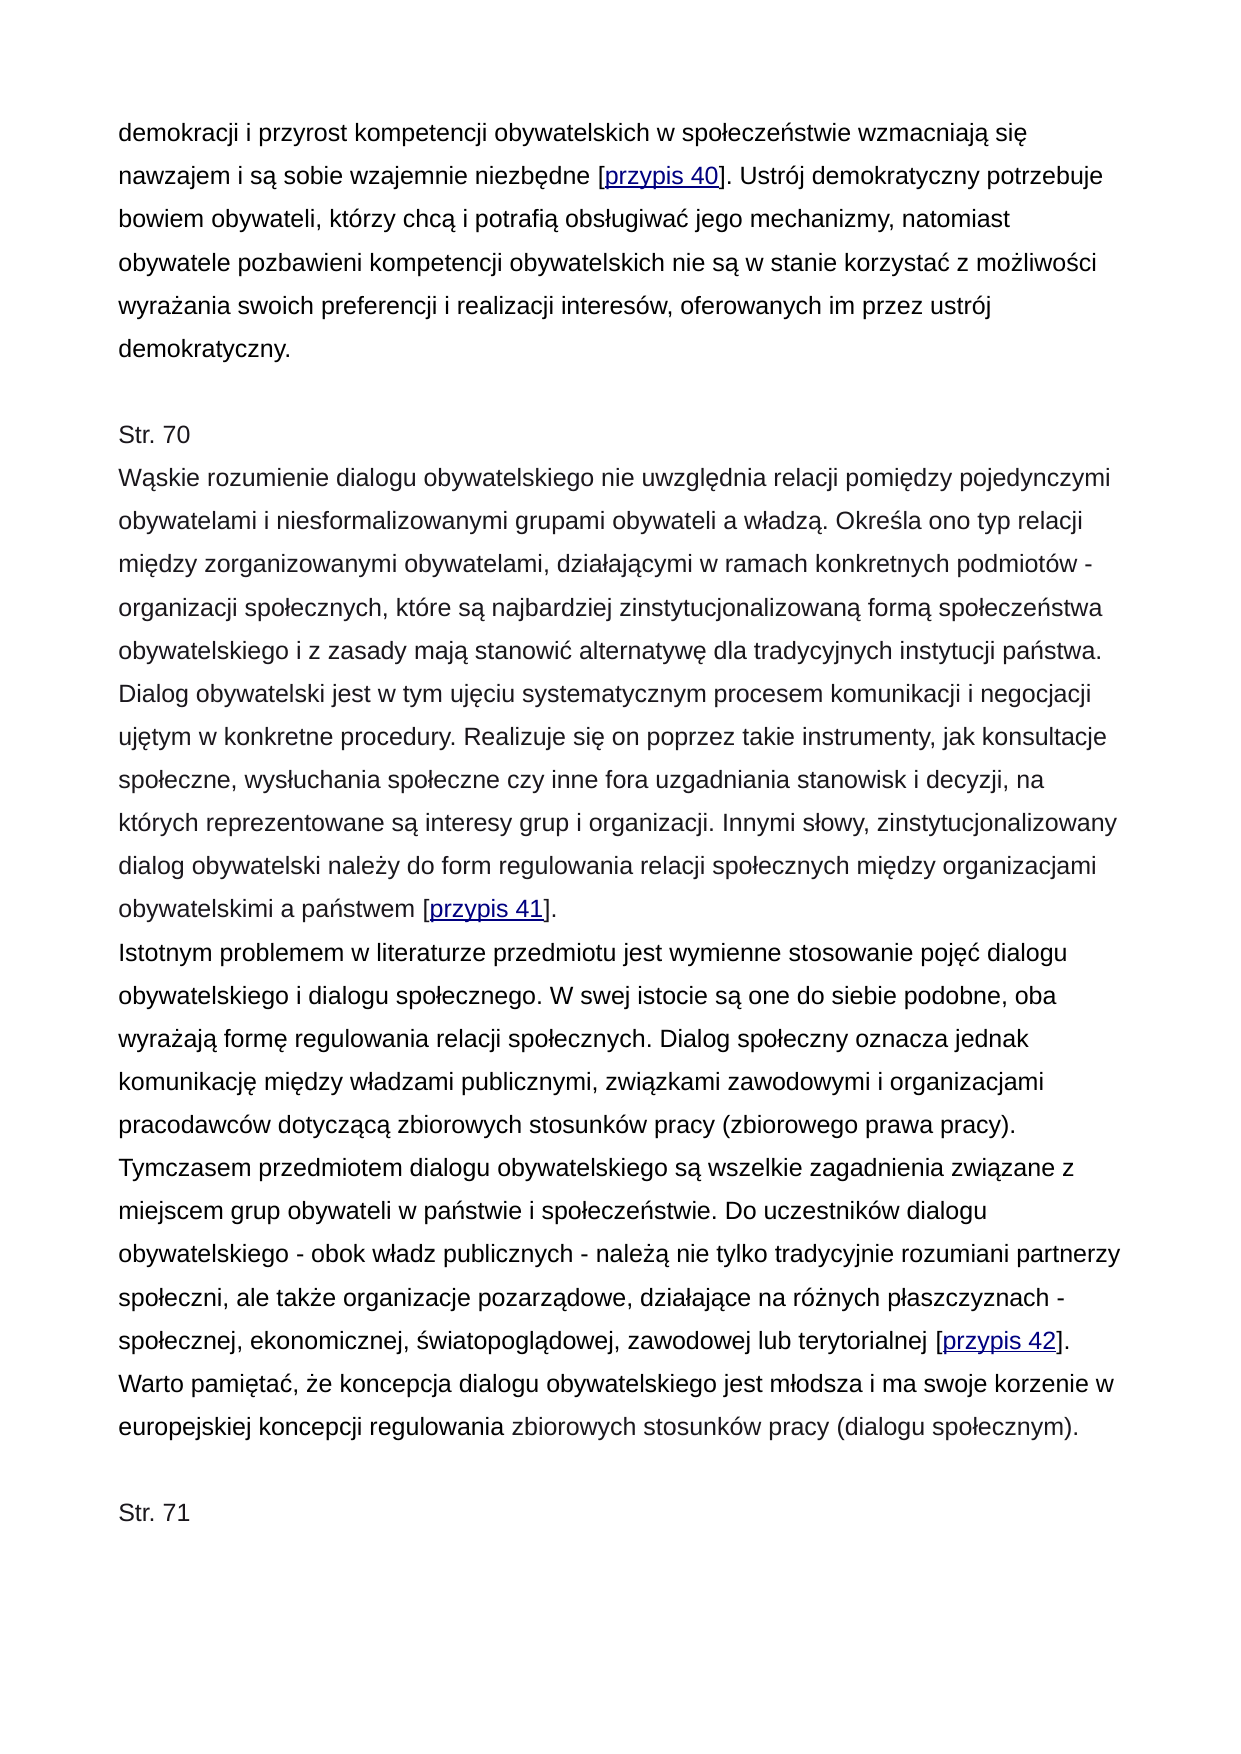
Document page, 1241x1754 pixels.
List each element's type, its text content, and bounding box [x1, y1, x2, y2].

text Str. 70 [118, 420, 1122, 449]
text Istotnym problemem w literaturze przedmiotu jest wymienne stosowanie pojęć dialogu obywatelskiego i dialogu społecznego. W swej istocie są one do siebie podobne, oba wyrażają formę regulowania relacji społecznych. Dialog społeczny oznacza jednak komunikację między władzami publicznymi, związkami zawodowymi i organizacjami pracodawców dotyczącą zbiorowych stosunków pracy (zbiorowego prawa pracy). Tymczasem przedmiotem dialogu obywatelskiego są wszelkie zagadnienia związane z miejscem grup obywateli w państwie i społeczeństwie. Do uczestników dialogu obywatelskiego - obok władz publicznych - należą nie tylko tradycyjnie rozumiani partnerzy społeczni, ale także organizacje pozarządowe, działające na różnych płaszczyznach - społecznej, ekonomicznej, światopoglądowej, zawodowej lub terytorialnej [przypis 42]. Warto pamiętać, że koncepcja dialogu obywatelskiego jest młodsza i ma swoje korzenie w europejskiej koncepcji regulowania zbiorowych stosunków pracy (dialogu społecznym). [118, 937, 1122, 1441]
text Wąskie rozumienie dialogu obywatelskiego nie uwzględnia relacji pomiędzy pojedynczymi obywatelami i niesformalizowanymi grupami obywateli a władzą. Określa ono typ relacji między zorganizowanymi obywatelami, działającymi w ramach konkretnych podmiotów - organizacji społecznych, które są najbardziej zinstytucjonalizowaną formą społeczeństwa obywatelskiego i z zasady mają stanowić alternatywę dla tradycyjnych instytucji państwa. Dialog obywatelski jest w tym ujęciu systematycznym procesem komunikacji i negocjacji ujętym w konkretne procedury. Realizuje się on poprzez takie instrumenty, jak konsultacje społeczne, wysłuchania społeczne czy inne fora uzgadniania stanowisk i decyzji, na których reprezentowane są interesy grup i organizacji. Innymi słowy, zinstytucjonalizowany dialog obywatelski należy do form regulowania relacji społecznych między organizacjami obywatelskimi a państwem [przypis 41]. [118, 463, 1122, 923]
text Str. 71 [118, 1498, 1122, 1527]
text demokracji i przyrost kompetencji obywatelskich w społeczeństwie wzmacniają się nawzajem i są sobie wzajemnie niezbędne [przypis 40]. Ustrój demokratyczny potrzebuje bowiem obywateli, którzy chcą i potrafią obsługiwać jego mechanizmy, natomiast obywatele pozbawieni kompetencji obywatelskich nie są w stanie korzystać z możliwości wyrażania swoich preferencji i realizacji interesów, oferowanych im przez ustrój demokratyczny. [118, 118, 1122, 362]
